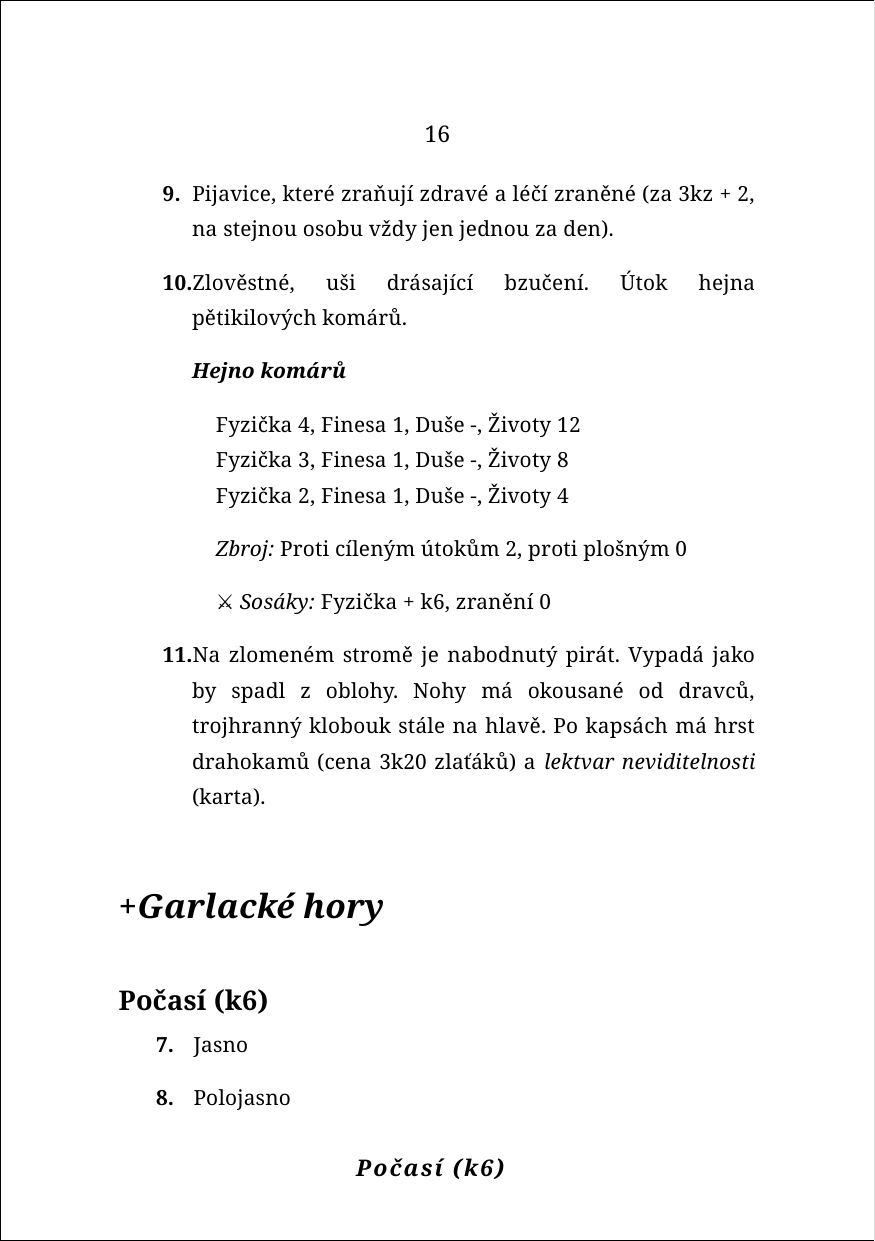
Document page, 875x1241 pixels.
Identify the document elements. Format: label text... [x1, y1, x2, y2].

subtitle +Garlacké hory [118, 883, 756, 928]
list Na zlomeném stromě je nabodnutý pirát. Vypadá jako by spadl z oblohy. Nohy má okousané od dravců, trojhranný klobouk stále na hlavě. Po kapsách má hrst drahokamů (cena 3k20 zlaťáků) a lektvar neviditelnosti (karta). [162, 640, 756, 811]
list Polojasno [156, 1083, 756, 1112]
list Zlověstné, uši drásající bzučení. Útok hejna pětikilových komárů. [162, 268, 756, 332]
list Jasno [156, 1030, 756, 1059]
list ⚔ Sosáky: Fyzička + k6, zranění 0 [162, 587, 756, 616]
list Pijavice, které zraňují zdravé a léčí zraněné (za 3kz + 2, na stejnou osobu vždy jen jednou za den). [162, 179, 756, 243]
list Zbroj: Proti cíleným útokům 2, proti plošným 0 [162, 534, 756, 562]
list Hejno komárů [162, 356, 756, 385]
list Fyzička 4, Finesa 1, Duše -, Životy 12 Fyzička 3, Finesa 1, Duše -, Životy 8 Fyzička 2, Finesa 1, Duše -, Životy 4 [162, 410, 756, 509]
subtitle Počasí (k6) [118, 982, 756, 1018]
